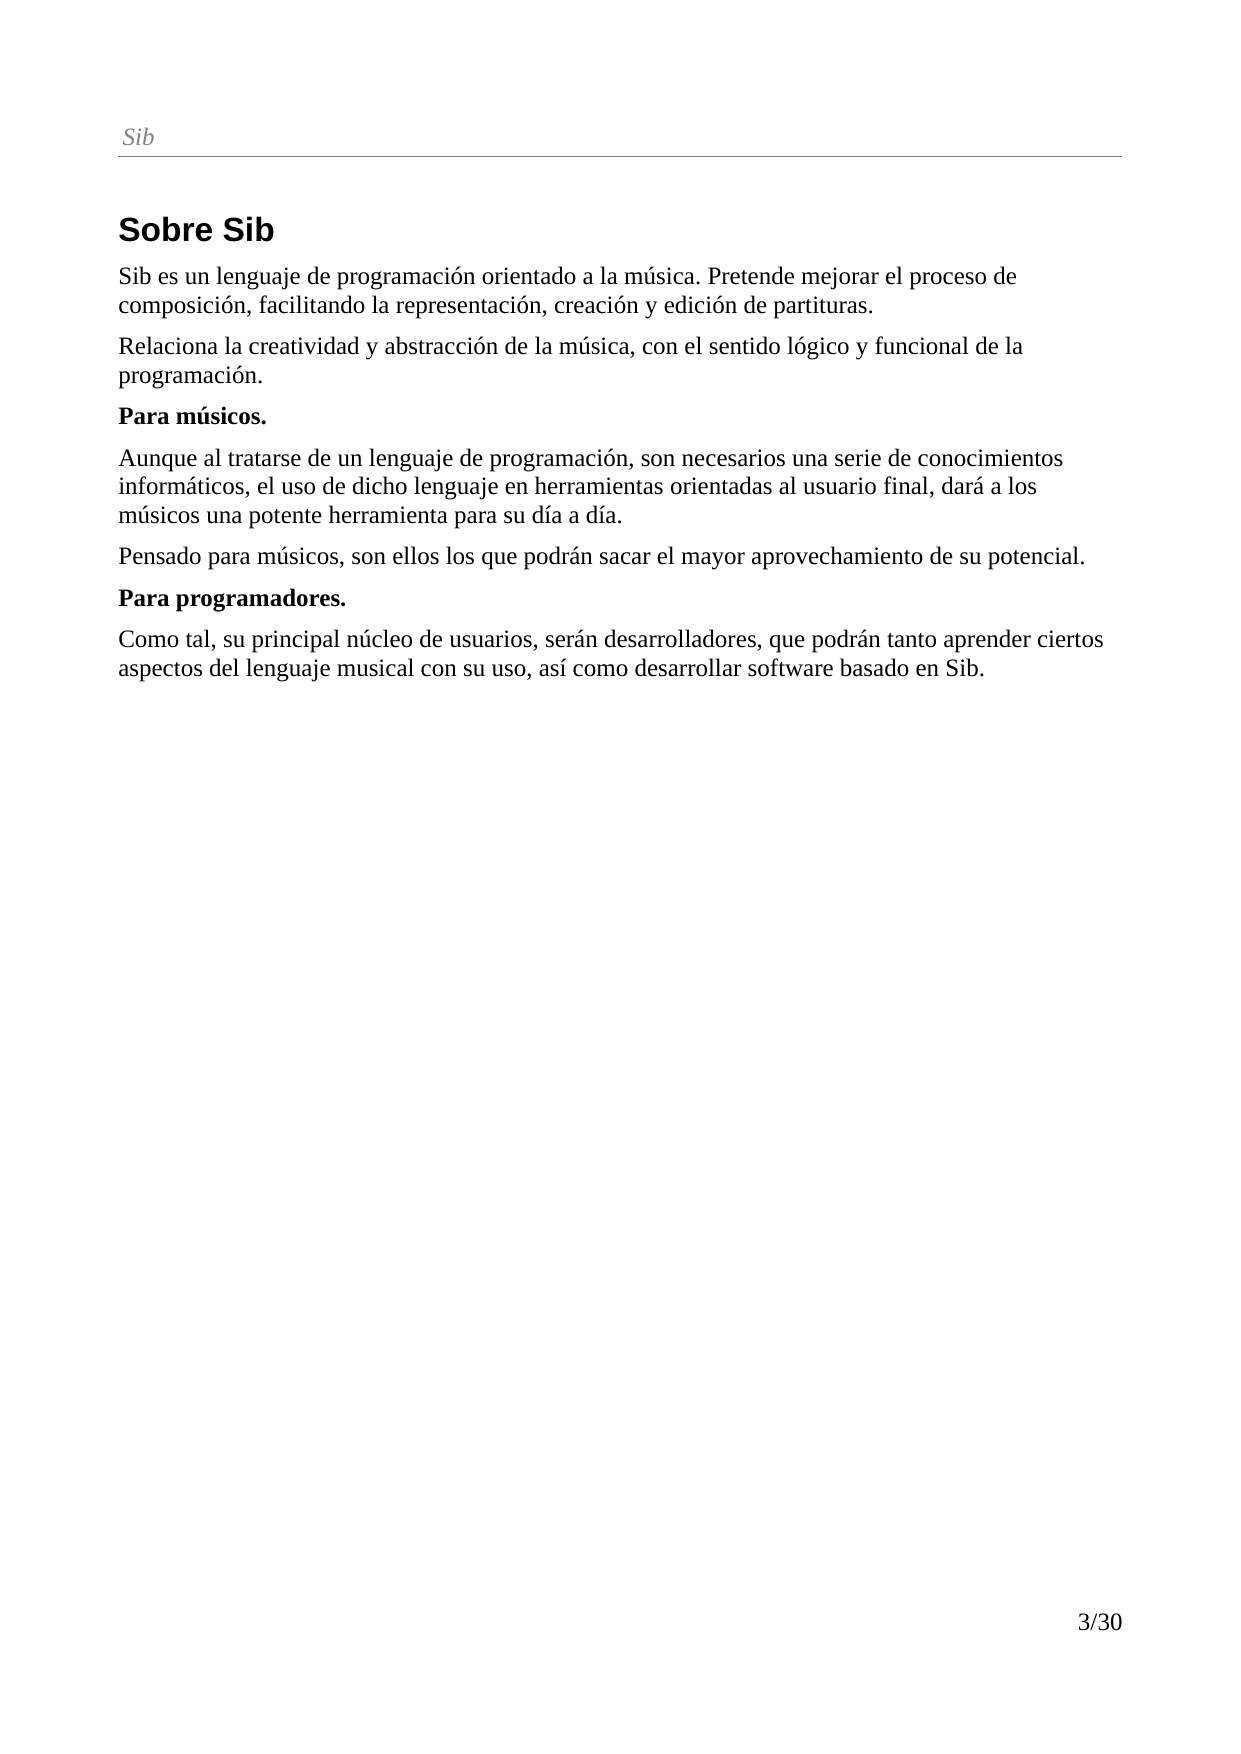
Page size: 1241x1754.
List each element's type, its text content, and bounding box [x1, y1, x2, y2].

text Para músicos. [118, 401, 1122, 430]
text Aunque al tratarse de un lenguaje de programación, son necesarios una serie de conocimientos informáticos, el uso de dicho lenguaje en herramientas orientadas al usuario final, dará a los músicos una potente herramienta para su día a día. [118, 443, 1122, 529]
subtitle Sobre Sib [118, 210, 1122, 249]
text Pensado para músicos, son ellos los que podrán sacar el mayor aprovechamiento de su potencial. [118, 541, 1122, 570]
text Relaciona la creatividad y abstracción de la música, con el sentido lógico y funcional de la programación. [118, 331, 1122, 389]
text Para programadores. [118, 583, 1122, 611]
text Como tal, su principal núcleo de usuarios, serán desarrolladores, que podrán tanto aprender ciertos aspectos del lenguaje musical con su uso, así como desarrollar software basado en Sib. [118, 624, 1122, 681]
text Sib es un lenguaje de programación orientado a la música. Pretende mejorar el proceso de composición, facilitando la representación, creación y edición de partituras. [118, 261, 1122, 319]
